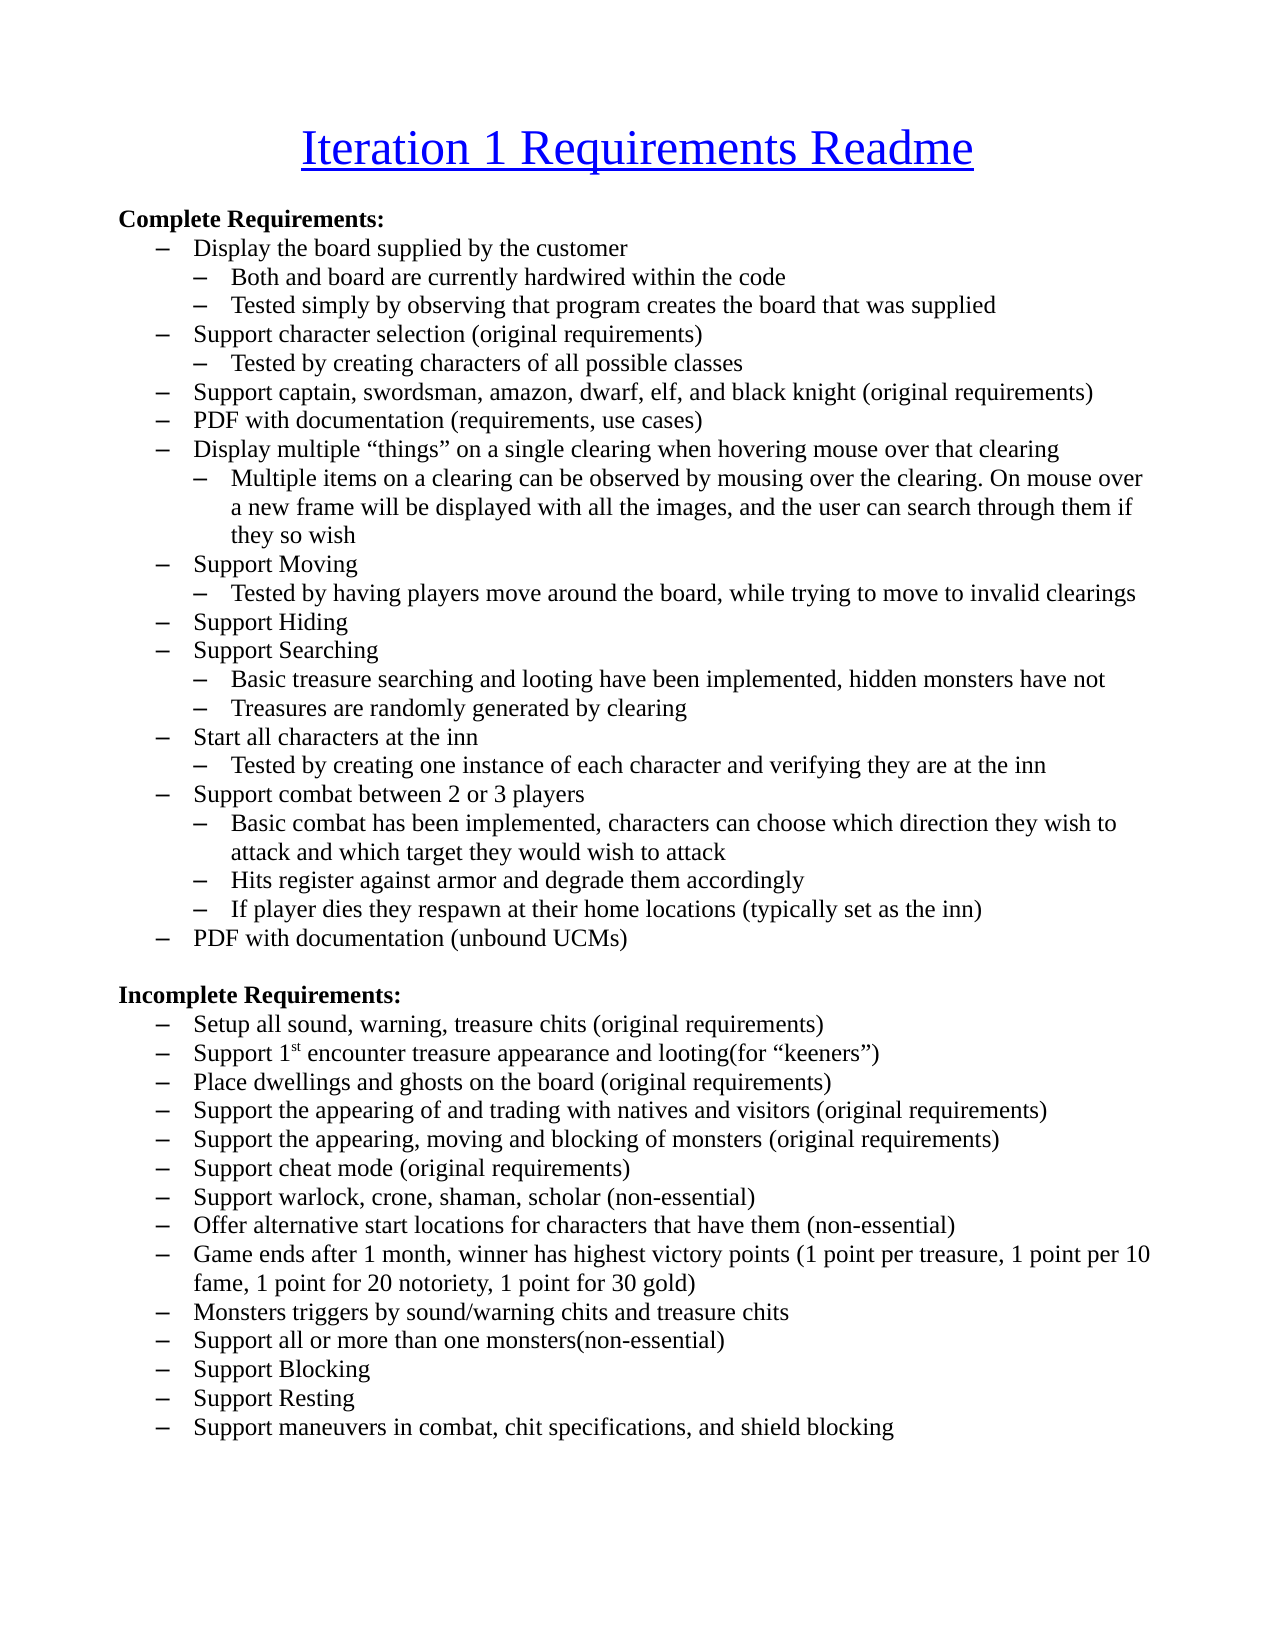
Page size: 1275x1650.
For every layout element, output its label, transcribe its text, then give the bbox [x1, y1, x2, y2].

list Hits register against armor and degrade them accordingly [193, 866, 1157, 894]
list Support maneuvers in combat, chit specifications, and shield blocking [156, 1412, 1157, 1441]
text Iteration 1 Requirements Readme [118, 118, 1157, 176]
list Support the appearing of and trading with natives and visitors (original requirements) [156, 1096, 1157, 1124]
list Place dwellings and ghosts on the board (original requirements) [156, 1067, 1157, 1096]
list Game ends after 1 month, winner has highest victory points (1 point per treasure, 1 point per 10 fame, 1 point for 20 notoriety, 1 point for 30 gold) [156, 1239, 1157, 1297]
list If player dies they respawn at their home locations (typically set as the inn) [193, 894, 1157, 923]
list Support character selection (original requirements) [156, 319, 1157, 348]
list Support Moving [156, 549, 1157, 578]
list Multiple items on a clearing can be observed by mousing over the clearing. On mouse over a new frame will be displayed with all the images, and the user can search through them if they so wish [193, 463, 1157, 549]
list Basic treasure searching and looting have been implemented, hidden monsters have not [193, 664, 1157, 693]
list Tested by creating one instance of each character and verifying they are at the inn [193, 751, 1157, 779]
list Offer alternative start locations for characters that have them (non-essential) [156, 1211, 1157, 1239]
text Incomplete Requirements: [118, 981, 1157, 1009]
list Monsters triggers by sound/warning chits and treasure chits [156, 1297, 1157, 1326]
list Support captain, swordsman, amazon, dwarf, elf, and black knight (original requirements) [156, 377, 1157, 406]
list Tested by having players move around the board, while trying to move to invalid clearings [193, 578, 1157, 607]
list Support warlock, crone, shaman, scholar (non-essential) [156, 1182, 1157, 1211]
list Support Hiding [156, 607, 1157, 636]
list Support 1st encounter treasure appearance and looting(for “keeners”) [156, 1038, 1157, 1067]
list Support the appearing, moving and blocking of monsters (original requirements) [156, 1124, 1157, 1153]
list Support Searching [156, 636, 1157, 664]
list Support cheat mode (original requirements) [156, 1153, 1157, 1182]
list PDF with documentation (unbound UCMs) [156, 923, 1157, 952]
list Tested by creating characters of all possible classes [193, 348, 1157, 377]
list Both and board are currently hardwired within the code [193, 262, 1157, 291]
list Display multiple “things” on a single clearing when hovering mouse over that clearing [156, 434, 1157, 463]
list Basic combat has been implemented, characters can choose which direction they wish to attack and which target they would wish to attack [193, 808, 1157, 866]
list Setup all sound, warning, treasure chits (original requirements) [156, 1009, 1157, 1038]
list Tested simply by observing that program creates the board that was supplied [193, 291, 1157, 319]
list PDF with documentation (requirements, use cases) [156, 406, 1157, 434]
list Start all characters at the inn [156, 722, 1157, 751]
text Complete Requirements: [118, 204, 1157, 233]
list Display the board supplied by the customer [156, 233, 1157, 262]
list Support Blocking [156, 1354, 1157, 1383]
list Support combat between 2 or 3 players [156, 779, 1157, 808]
list Treasures are randomly generated by clearing [193, 693, 1157, 722]
list Support all or more than one monsters(non-essential) [156, 1326, 1157, 1354]
list Support Resting [156, 1383, 1157, 1412]
